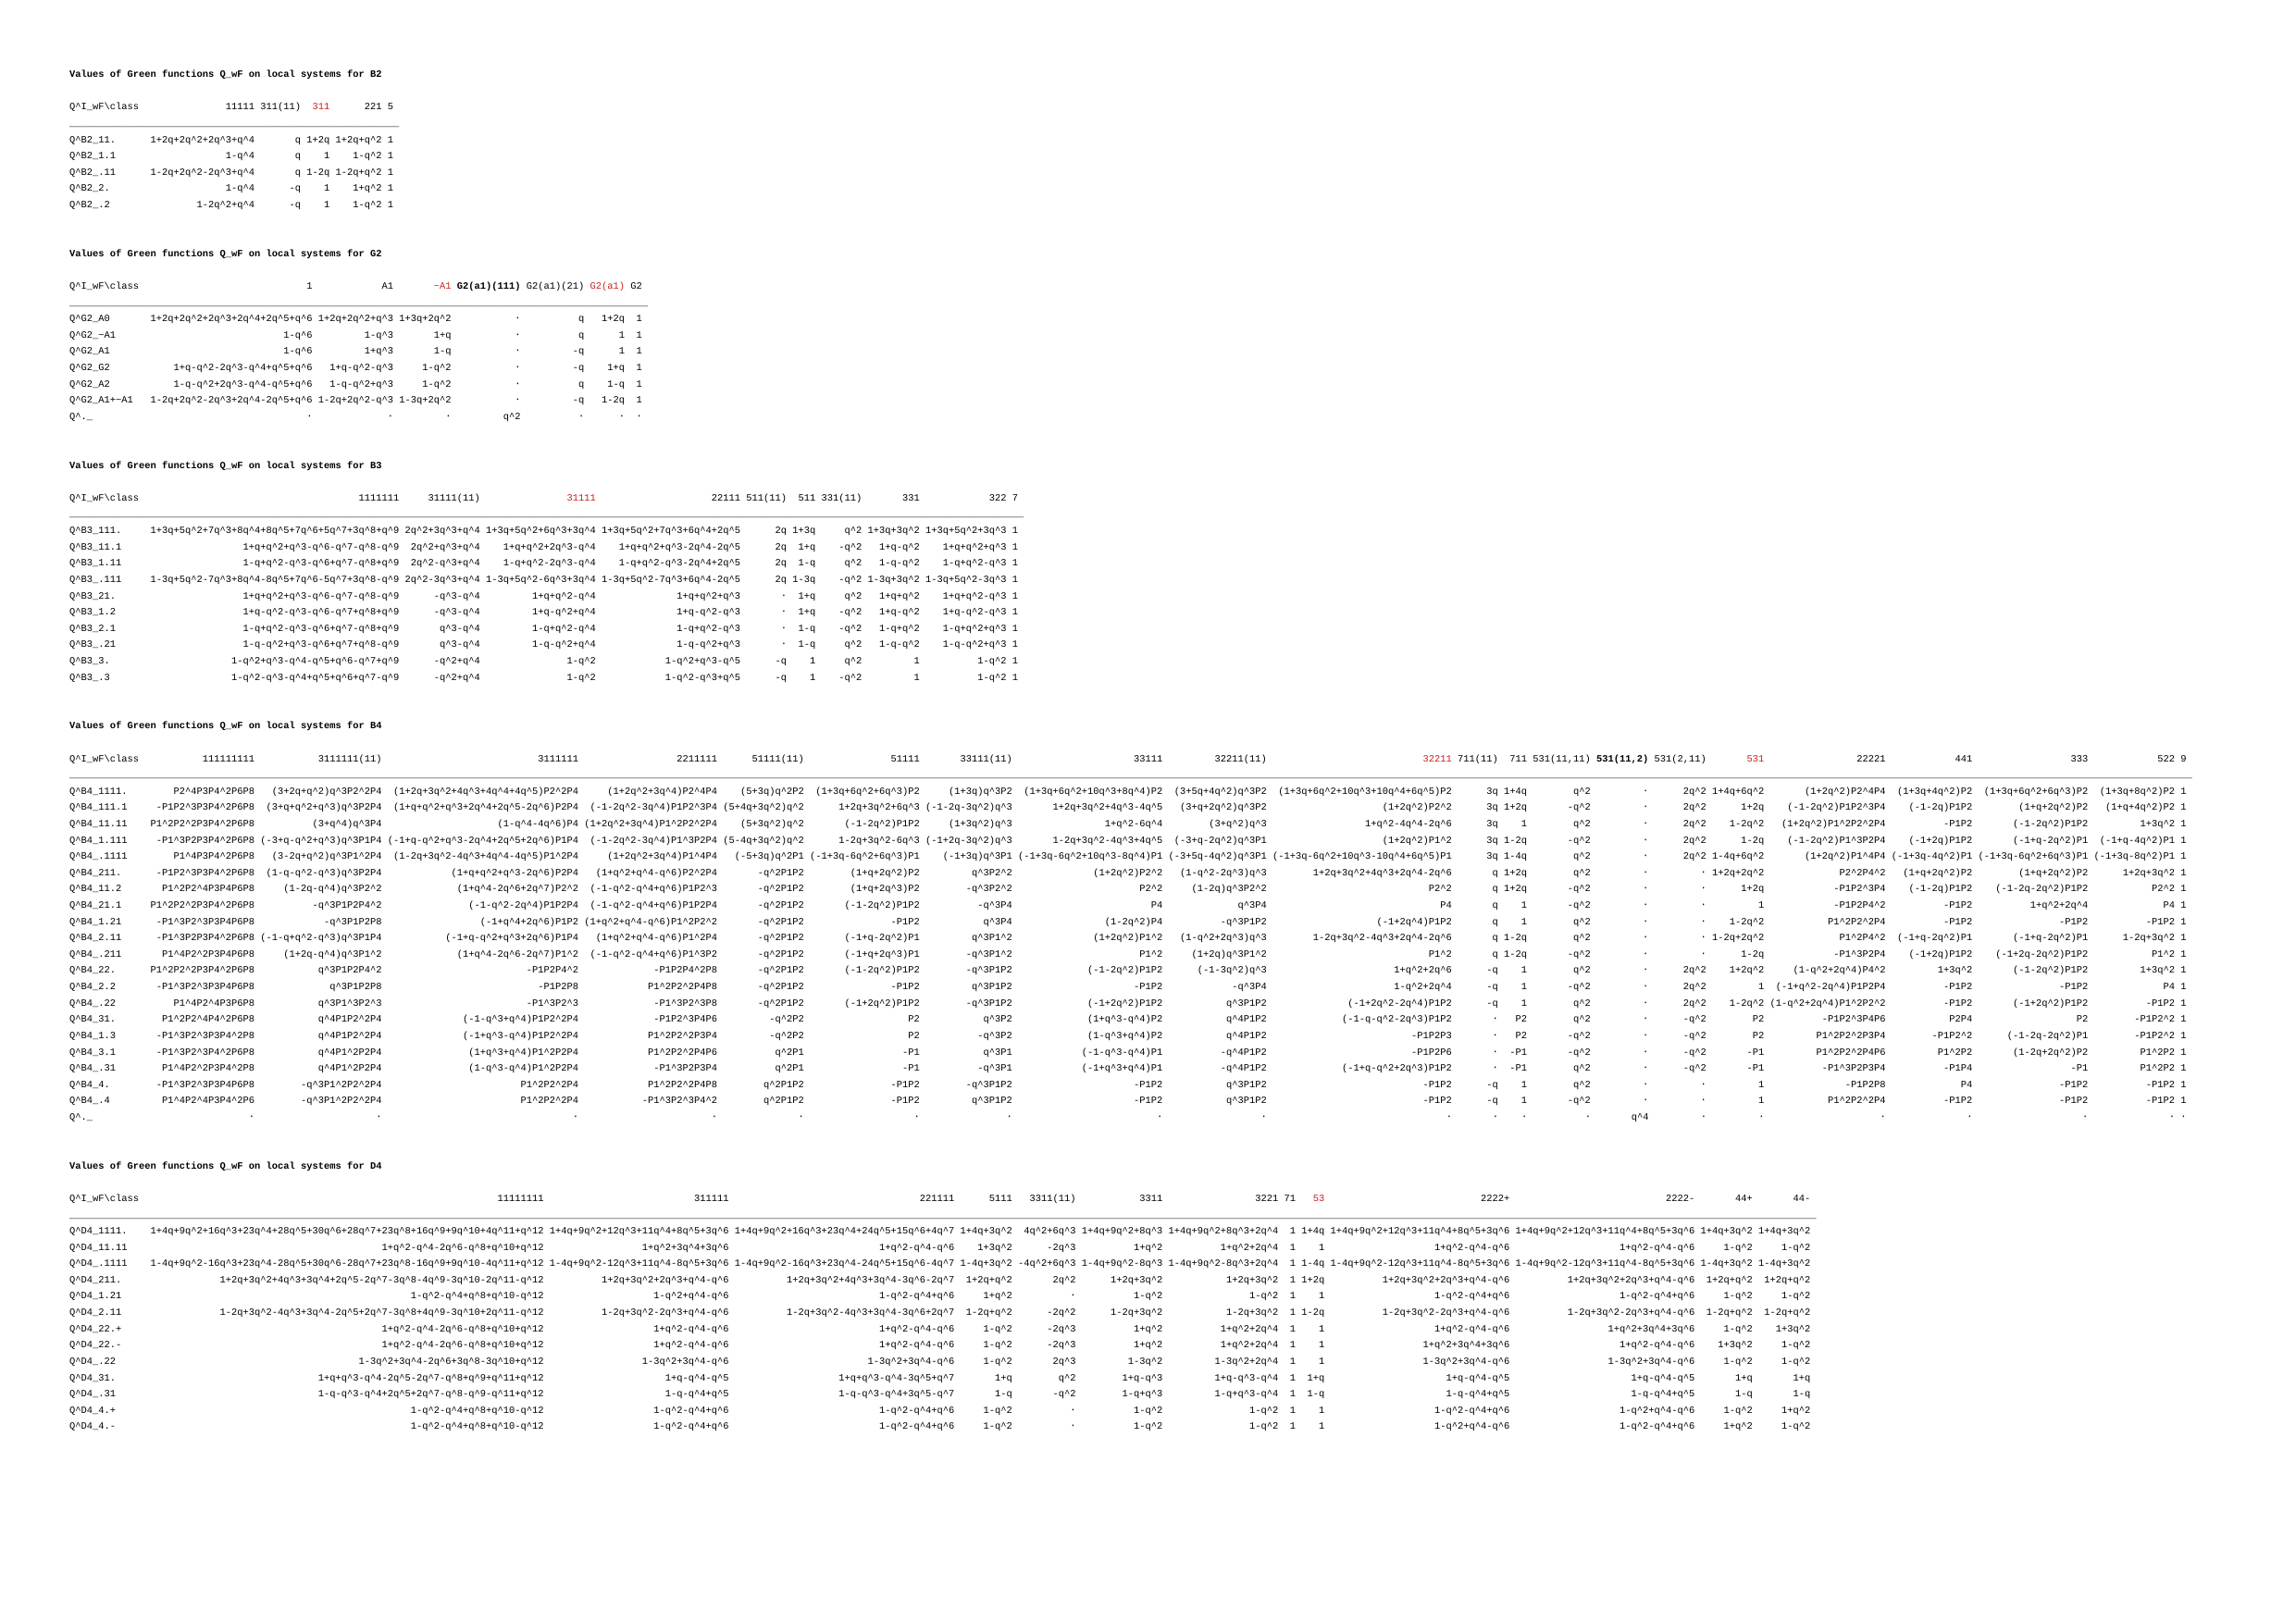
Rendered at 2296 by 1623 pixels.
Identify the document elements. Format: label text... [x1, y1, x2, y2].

text Q^B4_.211 P1^4P2^2P3P4P6P8 (1+2q-q^4)q^3P1^2 (1+q^4-2q^6-2q^7)P1^2 (-1-q^2-q^4+q^6)P1^3P2 -q^2P1P2 (-1+q+2q^3)P1 -q^3P1^2 P1^2 (1+2q)q^3P1^2 P1^2 q 1-2q -q^2 ⋅ ⋅ 1-2q -P1^3P2P4 (-1+2q)P1P2 (-1+2q-2q^2)P1P2 P1^2 1 [69, 949, 2226, 960]
text Values of Green functions Q_wF on local systems for B3 [69, 460, 2226, 471]
text Q^B2_11. 1+2q+2q^2+2q^3+q^4 q 1+2q 1+2q+q^2 1 [69, 134, 2226, 145]
text Values of Green functions Q_wF on local systems for B2 [69, 69, 2226, 81]
text Q^B4_1.111 -P1^3P2P3P4^2P6P8 (-3+q-q^2+q^3)q^3P1P4 (-1+q-q^2+q^3-2q^4+2q^5+2q^6)P1P4 (-1-2q^2-3q^4)P1^3P2P4 (5-4q+3q^2)q^2 1-2q+3q^2-6q^3 (-1+2q-3q^2)q^3 1-2q+3q^2-4q^3+4q^5 (-3+q-2q^2)q^3P1 (1+2q^2)P1^2 3q 1-2q -q^2 ⋅ 2q^2 1-2q (-1-2q^2)P1^3P2P4 (-1+2q)P1P2 (-1+q-2q^2)P1 (-1+q-4q^2)P1 1 [69, 835, 2226, 846]
text Q^G2_A1+~A1 1-2q+2q^2-2q^3+2q^4-2q^5+q^6 1-2q+2q^2-q^3 1-3q+2q^2 ⋅ -q 1-2q 1 [69, 395, 2226, 406]
text Values of Green functions Q_wF on local systems for B4 [69, 721, 2226, 732]
text Q^I_wF\class 1111111 31111(11) 31111 22111 511(11) 511 331(11) 331 322 7 [69, 493, 2226, 503]
text Q^B2_.2 1-2q^2+q^4 -q 1 1-q^2 1 [69, 200, 2226, 211]
text Q^D4_.22 1-3q^2+3q^4-2q^6+3q^8-3q^10+q^12 1-3q^2+3q^4-q^6 1-3q^2+3q^4-q^6 1-q^2 2q^3 1-3q^2 1-3q^2+2q^4 1 1 1-3q^2+3q^4-q^6 1-3q^2+3q^4-q^6 1-q^2 1-q^2 [69, 1357, 2226, 1367]
text Q^B4_2.11 -P1^3P2P3P4^2P6P8 (-1-q+q^2-q^3)q^3P1P4 (-1+q-q^2+q^3+2q^6)P1P4 (1+q^2+q^4-q^6)P1^2P4 -q^2P1P2 (-1+q-2q^2)P1 q^3P1^2 (1+2q^2)P1^2 (1-q^2+2q^3)q^3 1-2q+3q^2-4q^3+2q^4-2q^6 q 1-2q q^2 ⋅ ⋅ 1-2q+2q^2 P1^2P4^2 (-1+q-2q^2)P1 (-1+q-2q^2)P1 1-2q+3q^2 1 [69, 933, 2226, 944]
text Q^D4_31. 1+q+q^3-q^4-2q^5-2q^7-q^8+q^9+q^11+q^12 1+q-q^4-q^5 1+q+q^3-q^4-3q^5+q^7 1+q q^2 1+q-q^3 1+q-q^3-q^4 1 1+q 1+q-q^4-q^5 1+q-q^4-q^5 1+q 1+q [69, 1372, 2226, 1383]
text Q^._ ⋅ ⋅ ⋅ q^2 ⋅ ⋅ ⋅ [69, 412, 2226, 422]
text Q^G2_A2 1-q-q^2+2q^3-q^4-q^5+q^6 1-q-q^2+q^3 1-q^2 ⋅ q 1-q 1 [69, 378, 2226, 390]
text Q^B3_11.1 1+q+q^2+q^3-q^6-q^7-q^8-q^9 2q^2+q^3+q^4 1+q+q^2+2q^3-q^4 1+q+q^2+q^3-2q^4-2q^5 2q 1+q -q^2 1+q-q^2 1+q+q^2+q^3 1 [69, 542, 2226, 552]
text Q^B3_2.1 1-q+q^2-q^3-q^6+q^7-q^8+q^9 q^3-q^4 1-q+q^2-q^4 1-q+q^2-q^3 ⋅ 1-q -q^2 1-q+q^2 1-q+q^2+q^3 1 [69, 623, 2226, 634]
text Q^B2_.11 1-2q+2q^2-2q^3+q^4 q 1-2q 1-2q+q^2 1 [69, 167, 2226, 178]
text Q^B4_.31 P1^4P2^2P3P4^2P8 q^4P1^2P2P4 (1-q^3-q^4)P1^2P2P4 -P1^3P2P3P4 q^2P1 -P1 -q^3P1 (-1+q^3+q^4)P1 -q^4P1P2 (-1+q-q^2+2q^3)P1P2 ⋅ -P1 q^2 ⋅ -q^2 -P1 -P1^3P2P3P4 -P1P4 -P1 P1^2P2 1 [69, 1063, 2226, 1074]
text Q^D4_.31 1-q-q^3-q^4+2q^5+2q^7-q^8-q^9-q^11+q^12 1-q-q^4+q^5 1-q-q^3-q^4+3q^5-q^7 1-q -q^2 1-q+q^3 1-q+q^3-q^4 1 1-q 1-q-q^4+q^5 1-q-q^4+q^5 1-q 1-q [69, 1389, 2226, 1400]
text Q^B4_111.1 -P1P2^3P3P4^2P6P8 (3+q+q^2+q^3)q^3P2P4 (1+q+q^2+q^3+2q^4+2q^5-2q^6)P2P4 (-1-2q^2-3q^4)P1P2^3P4 (5+4q+3q^2)q^2 1+2q+3q^2+6q^3 (-1-2q-3q^2)q^3 1+2q+3q^2+4q^3-4q^5 (3+q+2q^2)q^3P2 (1+2q^2)P2^2 3q 1+2q -q^2 ⋅ 2q^2 1+2q (-1-2q^2)P1P2^3P4 (-1-2q)P1P2 (1+q+2q^2)P2 (1+q+4q^2)P2 1 [69, 802, 2226, 813]
text Q^B3_1.2 1+q-q^2-q^3-q^6-q^7+q^8+q^9 -q^3-q^4 1+q-q^2+q^4 1+q-q^2-q^3 ⋅ 1+q -q^2 1+q-q^2 1+q-q^2-q^3 1 [69, 607, 2226, 618]
text Q^B4_.22 P1^4P2^4P3P6P8 q^3P1^3P2^3 -P1^3P2^3 -P1^3P2^3P8 -q^2P1P2 (-1+2q^2)P1P2 -q^3P1P2 (-1+2q^2)P1P2 q^3P1P2 (-1+2q^2-2q^4)P1P2 -q 1 q^2 ⋅ 2q^2 1-2q^2 (1-q^2+2q^4)P1^2P2^2 -P1P2 (-1+2q^2)P1P2 -P1P2 1 [69, 997, 2226, 1009]
text _______________________________________________________________________________________________________________________________________________________________________________________________________________________________________________________________________________________________________________________________________________________________________________ [69, 770, 2226, 781]
text Q^D4_211. 1+2q+3q^2+4q^3+3q^4+2q^5-2q^7-3q^8-4q^9-3q^10-2q^11-q^12 1+2q+3q^2+2q^3+q^4-q^6 1+2q+3q^2+4q^3+3q^4-3q^6-2q^7 1+2q+q^2 2q^2 1+2q+3q^2 1+2q+3q^2 1 1+2q 1+2q+3q^2+2q^3+q^4-q^6 1+2q+3q^2+2q^3+q^4-q^6 1+2q+q^2 1+2q+q^2 [69, 1275, 2226, 1285]
text Q^._ ⋅ ⋅ ⋅ ⋅ ⋅ ⋅ ⋅ ⋅ ⋅ ⋅ ⋅ ⋅ ⋅ q^4 ⋅ ⋅ ⋅ ⋅ ⋅ ⋅ ⋅ [69, 1112, 2226, 1122]
text Q^D4_4.- 1-q^2-q^4+q^8+q^10-q^12 1-q^2-q^4+q^6 1-q^2-q^4+q^6 1-q^2 ⋅ 1-q^2 1-q^2 1 1 1-q^2+q^4-q^6 1-q^2-q^4+q^6 1+q^2 1-q^2 [69, 1421, 2226, 1432]
text Q^B2_1.1 1-q^4 q 1 1-q^2 1 [69, 151, 2226, 162]
text Q^B3_.21 1-q-q^2+q^3-q^6+q^7+q^8-q^9 q^3-q^4 1-q-q^2+q^4 1-q-q^2+q^3 ⋅ 1-q q^2 1-q-q^2 1-q-q^2+q^3 1 [69, 639, 2226, 650]
text Q^B3_1.11 1-q+q^2-q^3-q^6+q^7-q^8+q^9 2q^2-q^3+q^4 1-q+q^2-2q^3-q^4 1-q+q^2-q^3-2q^4+2q^5 2q 1-q q^2 1-q-q^2 1-q+q^2-q^3 1 [69, 558, 2226, 569]
text Q^B4_.4 P1^4P2^4P3P4^2P6 -q^3P1^2P2^2P4 P1^2P2^2P4 -P1^3P2^3P4^2 q^2P1P2 -P1P2 q^3P1P2 -P1P2 q^3P1P2 -P1P2 -q 1 -q^2 ⋅ ⋅ 1 P1^2P2^2P4 -P1P2 -P1P2 -P1P2 1 [69, 1096, 2226, 1107]
text Q^I_wF\class 11111 311(11) 311 221 5 [69, 102, 2226, 113]
text Q^B4_22. P1^2P2^2P3P4^2P6P8 q^3P1P2P4^2 -P1P2P4^2 -P1P2P4^2P8 -q^2P1P2 (-1-2q^2)P1P2 -q^3P1P2 (-1-2q^2)P1P2 (-1-3q^2)q^3 1+q^2+2q^6 -q 1 q^2 ⋅ 2q^2 1+2q^2 (1-q^2+2q^4)P4^2 1+3q^2 (-1-2q^2)P1P2 1+3q^2 1 [69, 965, 2226, 976]
text Q^D4_22.+ 1+q^2-q^4-2q^6-q^8+q^10+q^12 1+q^2-q^4-q^6 1+q^2-q^4-q^6 1-q^2 -2q^3 1+q^2 1+q^2+2q^4 1 1 1+q^2-q^4-q^6 1+q^2+3q^4+3q^6 1-q^2 1+3q^2 [69, 1324, 2226, 1334]
text Q^B3_.111 1-3q+5q^2-7q^3+8q^4-8q^5+7q^6-5q^7+3q^8-q^9 2q^2-3q^3+q^4 1-3q+5q^2-6q^3+3q^4 1-3q+5q^2-7q^3+6q^4-2q^5 2q 1-3q -q^2 1-3q+3q^2 1-3q+5q^2-3q^3 1 [69, 575, 2226, 585]
text Q^I_wF\class 111111111 3111111(11) 3111111 2211111 51111(11) 51111 33111(11) 33111 32211(11) 32211 711(11) 711 531(11,11) 531(11,2) 531(2,11) 531 22221 441 333 522 9 [69, 753, 2226, 764]
text Values of Green functions Q_wF on local systems for D4 [69, 1160, 2226, 1171]
text _________________________________________________________ [69, 118, 2226, 129]
text Q^B4_3.1 -P1^3P2^3P4^2P6P8 q^4P1^2P2P4 (1+q^3+q^4)P1^2P2P4 P1^2P2^2P4P6 q^2P1 -P1 q^3P1 (-1-q^3-q^4)P1 -q^4P1P2 -P1P2P6 ⋅ -P1 -q^2 ⋅ -q^2 -P1 P1^2P2^2P4P6 P1^2P2 (1-2q+2q^2)P2 P1^2P2 1 [69, 1047, 2226, 1058]
text Q^D4_.1111 1-4q+9q^2-16q^3+23q^4-28q^5+30q^6-28q^7+23q^8-16q^9+9q^10-4q^11+q^12 1-4q+9q^2-12q^3+11q^4-8q^5+3q^6 1-4q+9q^2-16q^3+23q^4-24q^5+15q^6-4q^7 1-4q+3q^2 -4q^2+6q^3 1-4q+9q^2-8q^3 1-4q+9q^2-8q^3+2q^4 1 1-4q 1-4q+9q^2-12q^3+11q^4-8q^5+3q^6 1-4q+9q^2-12q^3+11q^4-8q^5+3q^6 1-4q+3q^2 1-4q+3q^2 [69, 1258, 2226, 1270]
text Values of Green functions Q_wF on local systems for G2 [69, 249, 2226, 259]
text Q^G2_A0 1+2q+2q^2+2q^3+2q^4+2q^5+q^6 1+2q+2q^2+q^3 1+3q+2q^2 ⋅ q 1+2q 1 [69, 314, 2226, 325]
text Q^B3_111. 1+3q+5q^2+7q^3+8q^4+8q^5+7q^6+5q^7+3q^8+q^9 2q^2+3q^3+q^4 1+3q+5q^2+6q^3+3q^4 1+3q+5q^2+7q^3+6q^4+2q^5 2q 1+3q q^2 1+3q+3q^2 1+3q+5q^2+3q^3 1 [69, 526, 2226, 537]
text Q^B3_21. 1+q+q^2+q^3-q^6-q^7-q^8-q^9 -q^3-q^4 1+q+q^2-q^4 1+q+q^2+q^3 ⋅ 1+q q^2 1+q+q^2 1+q+q^2-q^3 1 [69, 590, 2226, 601]
text Q^D4_2.11 1-2q+3q^2-4q^3+3q^4-2q^5+2q^7-3q^8+4q^9-3q^10+2q^11-q^12 1-2q+3q^2-2q^3+q^4-q^6 1-2q+3q^2-4q^3+3q^4-3q^6+2q^7 1-2q+q^2 -2q^2 1-2q+3q^2 1-2q+3q^2 1 1-2q 1-2q+3q^2-2q^3+q^4-q^6 1-2q+3q^2-2q^3+q^4-q^6 1-2q+q^2 1-2q+q^2 [69, 1307, 2226, 1319]
text Q^D4_4.+ 1-q^2-q^4+q^8+q^10-q^12 1-q^2-q^4+q^6 1-q^2-q^4+q^6 1-q^2 ⋅ 1-q^2 1-q^2 1 1 1-q^2-q^4+q^6 1-q^2+q^4-q^6 1-q^2 1+q^2 [69, 1405, 2226, 1416]
text ______________________________________________________________________________________________________________________________________________________________________________________________________________________________________________________________________________________________________________ [69, 1209, 2226, 1220]
text Q^B3_3. 1-q^2+q^3-q^4-q^5+q^6-q^7+q^9 -q^2+q^4 1-q^2 1-q^2+q^3-q^5 -q 1 q^2 1 1-q^2 1 [69, 656, 2226, 667]
text Q^B4_21.1 P1^2P2^2P3P4^2P6P8 -q^3P1P2P4^2 (-1-q^2-2q^4)P1P2P4 (-1-q^2-q^4+q^6)P1P2P4 -q^2P1P2 (-1-2q^2)P1P2 -q^3P4 P4 q^3P4 P4 q 1 -q^2 ⋅ ⋅ 1 -P1P2P4^2 -P1P2 1+q^2+2q^4 P4 1 [69, 900, 2226, 911]
text Q^D4_1111. 1+4q+9q^2+16q^3+23q^4+28q^5+30q^6+28q^7+23q^8+16q^9+9q^10+4q^11+q^12 1+4q+9q^2+12q^3+11q^4+8q^5+3q^6 1+4q+9q^2+16q^3+23q^4+24q^5+15q^6+4q^7 1+4q+3q^2 4q^2+6q^3 1+4q+9q^2+8q^3 1+4q+9q^2+8q^3+2q^4 1 1+4q 1+4q+9q^2+12q^3+11q^4+8q^5+3q^6 1+4q+9q^2+12q^3+11q^4+8q^5+3q^6 1+4q+3q^2 1+4q+3q^2 [69, 1226, 2226, 1237]
text Q^G2_A1 1-q^6 1+q^3 1-q ⋅ -q 1 1 [69, 346, 2226, 357]
text Q^B2_2. 1-q^4 -q 1 1+q^2 1 [69, 183, 2226, 194]
text Q^B4_1111. P2^4P3P4^2P6P8 (3+2q+q^2)q^3P2^2P4 (1+2q+3q^2+4q^3+4q^4+4q^5)P2^2P4 (1+2q^2+3q^4)P2^4P4 (5+3q)q^2P2 (1+3q+6q^2+6q^3)P2 (1+3q)q^3P2 (1+3q+6q^2+10q^3+8q^4)P2 (3+5q+4q^2)q^3P2 (1+3q+6q^2+10q^3+10q^4+6q^5)P2 3q 1+4q q^2 ⋅ 2q^2 1+4q+6q^2 (1+2q^2)P2^4P4 (1+3q+4q^2)P2 (1+3q+6q^2+6q^3)P2 (1+3q+8q^2)P2 1 [69, 786, 2226, 797]
text Q^B4_1.21 -P1^3P2^3P3P4P6P8 -q^3P1P2P8 (-1+q^4+2q^6)P1P2 (1+q^2+q^4-q^6)P1^2P2^2 -q^2P1P2 -P1P2 q^3P4 (1-2q^2)P4 -q^3P1P2 (-1+2q^4)P1P2 q 1 q^2 ⋅ ⋅ 1-2q^2 P1^2P2^2P4 -P1P2 -P1P2 -P1P2 1 [69, 916, 2226, 927]
text ____________________________________________________________________________________________________ [69, 297, 2226, 308]
text Q^B4_4. -P1^3P2^3P3P4P6P8 -q^3P1^2P2^2P4 P1^2P2^2P4 P1^2P2^2P4P8 q^2P1P2 -P1P2 -q^3P1P2 -P1P2 q^3P1P2 -P1P2 -q 1 q^2 ⋅ ⋅ 1 -P1P2P8 P4 -P1P2 -P1P2 1 [69, 1079, 2226, 1090]
text Q^G2_~A1 1-q^6 1-q^3 1+q ⋅ q 1 1 [69, 330, 2226, 341]
text Q^B4_11.2 P1^2P2^4P3P4P6P8 (1-2q-q^4)q^3P2^2 (1+q^4-2q^6+2q^7)P2^2 (-1-q^2-q^4+q^6)P1P2^3 -q^2P1P2 (1+q+2q^3)P2 -q^3P2^2 P2^2 (1-2q)q^3P2^2 P2^2 q 1+2q -q^2 ⋅ ⋅ 1+2q -P1P2^3P4 (-1-2q)P1P2 (-1-2q-2q^2)P1P2 P2^2 1 [69, 884, 2226, 895]
text Q^B4_.1111 P1^4P3P4^2P6P8 (3-2q+q^2)q^3P1^2P4 (1-2q+3q^2-4q^3+4q^4-4q^5)P1^2P4 (1+2q^2+3q^4)P1^4P4 (-5+3q)q^2P1 (-1+3q-6q^2+6q^3)P1 (-1+3q)q^3P1 (-1+3q-6q^2+10q^3-8q^4)P1 (-3+5q-4q^2)q^3P1 (-1+3q-6q^2+10q^3-10q^4+6q^5)P1 3q 1-4q q^2 ⋅ 2q^2 1-4q+6q^2 (1+2q^2)P1^4P4 (-1+3q-4q^2)P1 (-1+3q-6q^2+6q^3)P1 (-1+3q-8q^2)P1 1 [69, 851, 2226, 862]
text Q^B4_2.2 -P1^3P2^3P3P4P6P8 q^3P1P2P8 -P1P2P8 P1^2P2^2P4P8 -q^2P1P2 -P1P2 q^3P1P2 -P1P2 -q^3P4 1-q^2+2q^4 -q 1 -q^2 ⋅ 2q^2 1 (-1+q^2-2q^4)P1P2P4 -P1P2 -P1P2 P4 1 [69, 982, 2226, 993]
text Q^B4_31. P1^2P2^4P4^2P6P8 q^4P1P2^2P4 (-1-q^3+q^4)P1P2^2P4 -P1P2^3P4P6 -q^2P2 P2 q^3P2 (1+q^3-q^4)P2 q^4P1P2 (-1-q-q^2-2q^3)P1P2 ⋅ P2 q^2 ⋅ -q^2 P2 -P1P2^3P4P6 P2P4 P2 -P1P2^2 1 [69, 1014, 2226, 1025]
text Q^I_wF\class 1 A1 ~A1 G2(a1)(111) G2(a1)(21) G2(a1) G2 [69, 281, 2226, 292]
text Q^D4_1.21 1-q^2-q^4+q^8+q^10-q^12 1-q^2+q^4-q^6 1-q^2-q^4+q^6 1+q^2 ⋅ 1-q^2 1-q^2 1 1 1-q^2-q^4+q^6 1-q^2-q^4+q^6 1-q^2 1-q^2 [69, 1291, 2226, 1302]
text _____________________________________________________________________________________________________________________________________________________________________ [69, 509, 2226, 520]
text Q^B4_1.3 -P1^3P2^3P3P4^2P8 q^4P1P2^2P4 (-1+q^3-q^4)P1P2^2P4 P1^2P2^2P3P4 -q^2P2 P2 -q^3P2 (1-q^3+q^4)P2 q^4P1P2 -P1P2P3 ⋅ P2 -q^2 ⋅ -q^2 P2 P1^2P2^2P3P4 -P1P2^2 (-1-2q-2q^2)P1 -P1P2^2 1 [69, 1031, 2226, 1041]
text Q^I_wF\class 11111111 311111 221111 5111 3311(11) 3311 3221 71 53 2222+ 2222- 44+ 44- [69, 1194, 2226, 1204]
text Q^B3_.3 1-q^2-q^3-q^4+q^5+q^6+q^7-q^9 -q^2+q^4 1-q^2 1-q^2-q^3+q^5 -q 1 -q^2 1 1-q^2 1 [69, 672, 2226, 683]
text Q^D4_22.- 1+q^2-q^4-2q^6-q^8+q^10+q^12 1+q^2-q^4-q^6 1+q^2-q^4-q^6 1-q^2 -2q^3 1+q^2 1+q^2+2q^4 1 1 1+q^2+3q^4+3q^6 1+q^2-q^4-q^6 1+3q^2 1-q^2 [69, 1340, 2226, 1351]
text Q^D4_11.11 1+q^2-q^4-2q^6-q^8+q^10+q^12 1+q^2+3q^4+3q^6 1+q^2-q^4-q^6 1+3q^2 -2q^3 1+q^2 1+q^2+2q^4 1 1 1+q^2-q^4-q^6 1+q^2-q^4-q^6 1-q^2 1-q^2 [69, 1242, 2226, 1253]
text Q^B4_211. -P1P2^3P3P4^2P6P8 (1-q-q^2-q^3)q^3P2P4 (1+q+q^2+q^3-2q^6)P2P4 (1+q^2+q^4-q^6)P2^2P4 -q^2P1P2 (1+q+2q^2)P2 q^3P2^2 (1+2q^2)P2^2 (1-q^2-2q^3)q^3 1+2q+3q^2+4q^3+2q^4-2q^6 q 1+2q q^2 ⋅ ⋅ 1+2q+2q^2 P2^2P4^2 (1+q+2q^2)P2 (1+q+2q^2)P2 1+2q+3q^2 1 [69, 868, 2226, 878]
text Q^G2_G2 1+q-q^2-2q^3-q^4+q^5+q^6 1+q-q^2-q^3 1-q^2 ⋅ -q 1+q 1 [69, 363, 2226, 374]
text Q^B4_11.11 P1^2P2^2P3P4^2P6P8 (3+q^4)q^3P4 (1-q^4-4q^6)P4 (1+2q^2+3q^4)P1^2P2^2P4 (5+3q^2)q^2 (-1-2q^2)P1P2 (1+3q^2)q^3 1+q^2-6q^4 (3+q^2)q^3 1+q^2-4q^4-2q^6 3q 1 q^2 ⋅ 2q^2 1-2q^2 (1+2q^2)P1^2P2^2P4 -P1P2 (-1-2q^2)P1P2 1+3q^2 1 [69, 819, 2226, 830]
